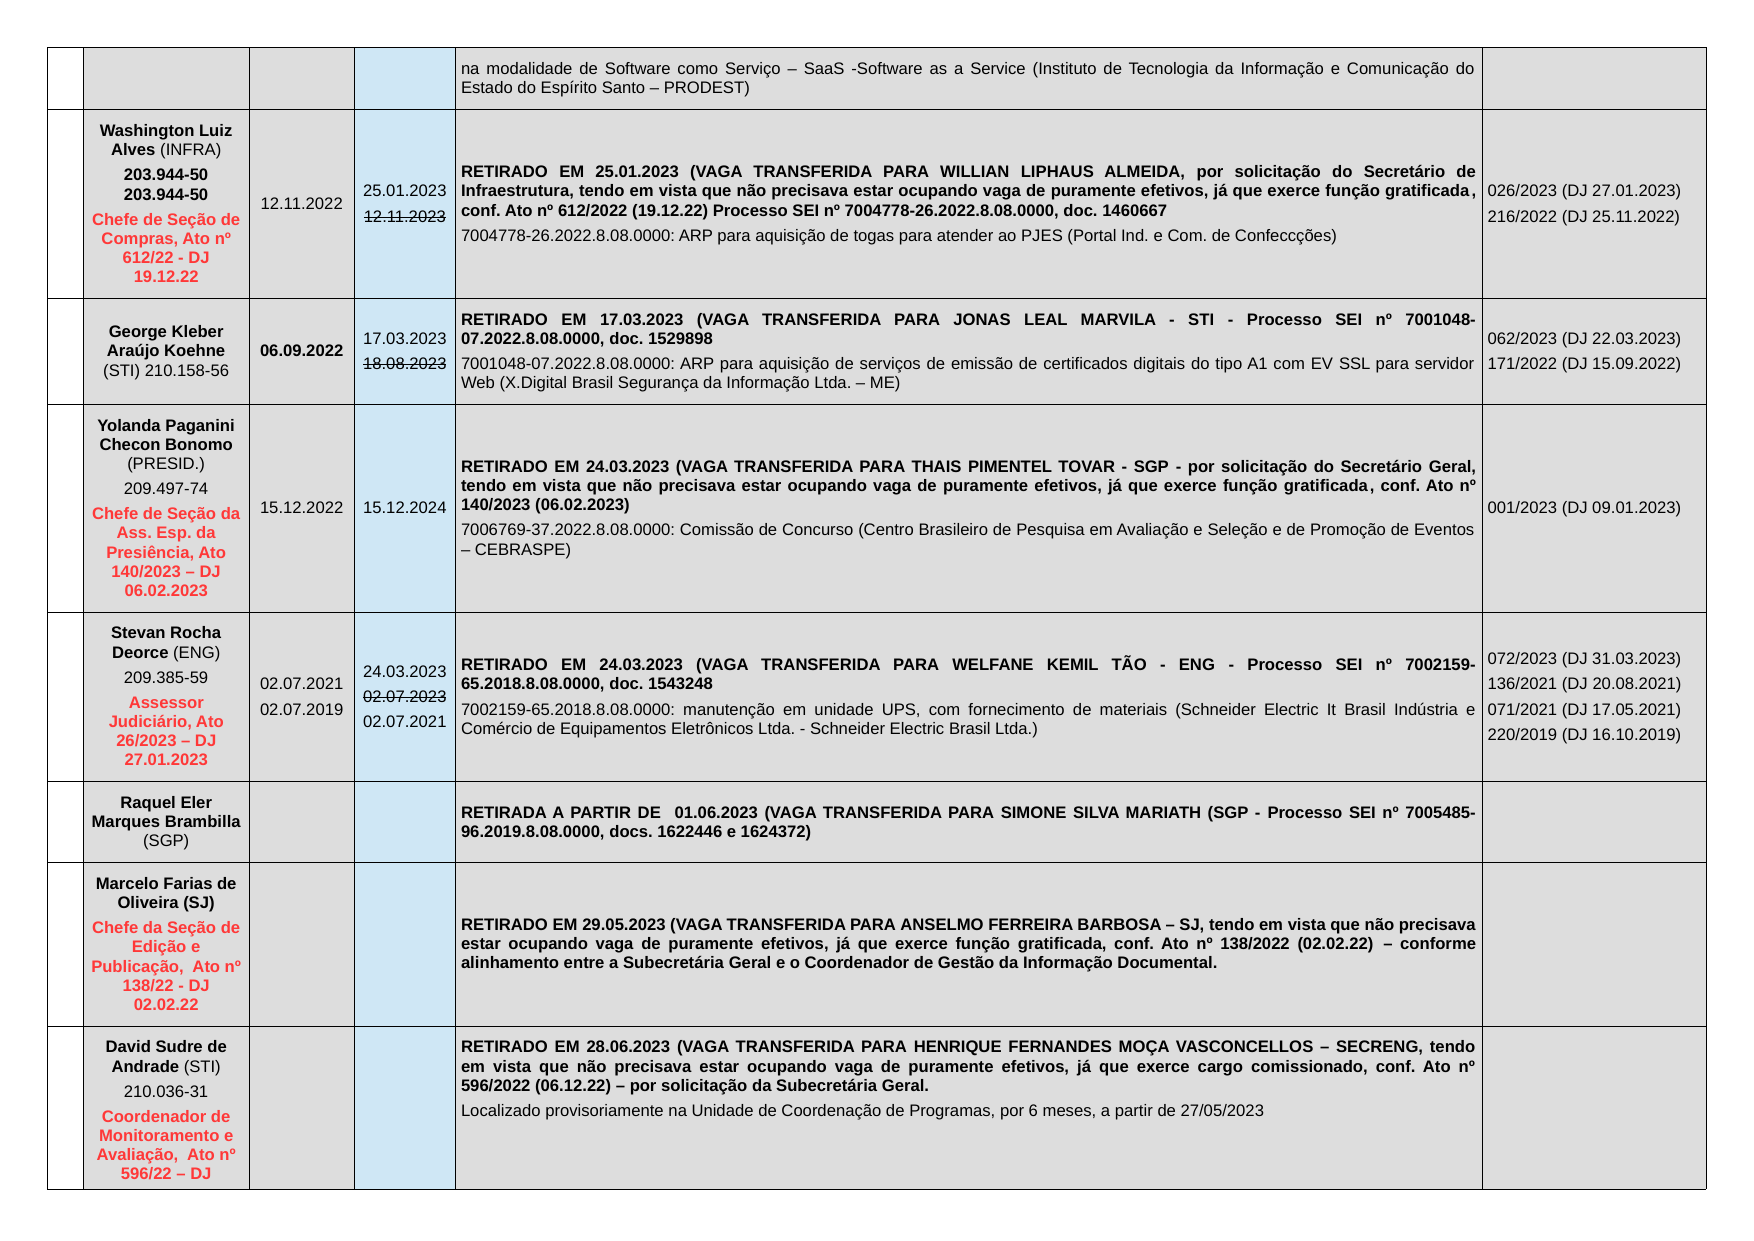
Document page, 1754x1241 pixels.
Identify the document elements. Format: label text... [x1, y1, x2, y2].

table_cell [48, 782, 83, 862]
table_cell [250, 863, 354, 1026]
table_cell 026/2023 (DJ 27.01.2023) 216/2022 (DJ 25.11.2022) [1483, 110, 1706, 298]
table_cell RETIRADO EM 24.03.2023 (VAGA TRANSFERIDA PARA WELFANE KEMIL TÃO - ENG - Processo SEI nº 7002159-65.2018.8.08.0000, doc. 1543248 7002159-65.2018.8.08.0000: manutenção em unidade UPS, com fornecimento de materiais (Schneider Electric It Brasil Indústria e Comércio de Equipamentos Eletrônicos Ltda. - Schneider Electric Brasil Ltda.) [456, 613, 1482, 781]
table_cell 24.03.2023 02.07.2023 02.07.2021 [355, 613, 455, 781]
table_cell [250, 1027, 354, 1189]
table_cell 062/2023 (DJ 22.03.2023) 171/2022 (DJ 15.09.2022) [1483, 299, 1706, 404]
table_cell [1483, 48, 1706, 109]
table_cell [250, 782, 354, 862]
table_cell RETIRADO EM 29.05.2023 (VAGA TRANSFERIDA PARA ANSELMO FERREIRA BARBOSA – SJ, tendo em vista que não precisava estar ocupando vaga de puramente efetivos, já que exerce função gratificada, conf. Ato nº 138/2022 (02.02.22) – conforme alinhamento entre a Subecretária Geral e o Coordenador de Gestão da Informação Documental. [456, 863, 1482, 1026]
table_cell David Sudre de Andrade (STI) 210.036-31 Coordenador de Monitoramento e Avaliação, Ato nº 596/22 – DJ [84, 1027, 249, 1189]
table_cell [1483, 782, 1706, 862]
table_cell [355, 863, 455, 1026]
table_cell 12.11.2022 [250, 110, 354, 298]
table_cell [1483, 1027, 1706, 1189]
table_cell George Kleber Araújo Koehne (STI) 210.158-56 [84, 299, 249, 404]
table_cell [48, 405, 83, 612]
table_cell RETIRADO EM 25.01.2023 (VAGA TRANSFERIDA PARA WILLIAN LIPHAUS ALMEIDA, por solicitação do Secretário de Infraestrutura, tendo em vista que não precisava estar ocupando vaga de puramente efetivos, já que exerce função gratificada, conf. Ato nº 612/2022 (19.12.22) Processo SEI nº 7004778-26.2022.8.08.0000, doc. 1460667 7004778-26.2022.8.08.0000: ARP para aquisição de togas para atender ao PJES (Portal Ind. e Com. de Confeccções) [456, 110, 1482, 298]
table_cell [48, 299, 83, 404]
table_cell 25.01.2023 12.11.2023 [355, 110, 455, 298]
table_cell 15.12.2024 [355, 405, 455, 612]
table_cell 15.12.2022 [250, 405, 354, 612]
table_cell [84, 48, 249, 109]
table_cell 17.03.2023 18.08.2023 [355, 299, 455, 404]
table_cell 06.09.2022 [250, 299, 354, 404]
table_cell [48, 48, 83, 109]
table_cell [48, 1027, 83, 1189]
table_cell Marcelo Farias de Oliveira (SJ) Chefe da Seção de Edição e Publicação, Ato nº 138/22 - DJ 02.02.22 [84, 863, 249, 1026]
table_cell na modalidade de Software como Serviço – SaaS -Software as a Service (Instituto de Tecnologia da Informação e Comunicação do Estado do Espírito Santo – PRODEST) [456, 48, 1482, 109]
table_cell 072/2023 (DJ 31.03.2023) 136/2021 (DJ 20.08.2021) 071/2021 (DJ 17.05.2021) 220/2019 (DJ 16.10.2019) [1483, 613, 1706, 781]
table_cell 001/2023 (DJ 09.01.2023) [1483, 405, 1706, 612]
table_cell Yolanda Paganini Checon Bonomo (PRESID.) 209.497-74 Chefe de Seção da Ass. Esp. da Presiência, Ato 140/2023 – DJ 06.02.2023 [84, 405, 249, 612]
table_cell [355, 48, 455, 109]
table_cell [355, 782, 455, 862]
table_cell Raquel Eler Marques Brambilla (SGP) [84, 782, 249, 862]
table_cell RETIRADA A PARTIR DE 01.06.2023 (VAGA TRANSFERIDA PARA SIMONE SILVA MARIATH (SGP - Processo SEI nº 7005485-96.2019.8.08.0000, docs. 1622446 e 1624372) [456, 782, 1482, 862]
table_cell RETIRADO EM 28.06.2023 (VAGA TRANSFERIDA PARA HENRIQUE FERNANDES MOÇA VASCONCELLOS – SECRENG, tendo em vista que não precisava estar ocupando vaga de puramente efetivos, já que exerce cargo comissionado, conf. Ato nº 596/2022 (06.12.22) – por solicitação da Subecretária Geral. Localizado provisoriamente na Unidade de Coordenação de Programas, por 6 meses, a partir de 27/05/2023 [456, 1027, 1482, 1189]
table_cell 02.07.2021 02.07.2019 [250, 613, 354, 781]
table_cell Stevan Rocha Deorce (ENG) 209.385-59 Assessor Judiciário, Ato 26/2023 – DJ 27.01.2023 [84, 613, 249, 781]
table_cell [48, 613, 83, 781]
table_cell RETIRADO EM 24.03.2023 (VAGA TRANSFERIDA PARA THAIS PIMENTEL TOVAR - SGP - por solicitação do Secretário Geral, tendo em vista que não precisava estar ocupando vaga de puramente efetivos, já que exerce função gratificada, conf. Ato nº 140/2023 (06.02.2023) 7006769-37.2022.8.08.0000: Comissão de Concurso (Centro Brasileiro de Pesquisa em Avaliação e Seleção e de Promoção de Eventos – CEBRASPE) [456, 405, 1482, 612]
table_cell RETIRADO EM 17.03.2023 (VAGA TRANSFERIDA PARA JONAS LEAL MARVILA - STI - Processo SEI nº 7001048-07.2022.8.08.0000, doc. 1529898 7001048-07.2022.8.08.0000: ARP para aquisição de serviços de emissão de certificados digitais do tipo A1 com EV SSL para servidor Web (X.Digital Brasil Segurança da Informação Ltda. – ME) [456, 299, 1482, 404]
table_cell [1483, 863, 1706, 1026]
table_cell [250, 48, 354, 109]
table_cell [48, 863, 83, 1026]
table_cell Washington Luiz Alves (INFRA) 203.944-50 203.944-50 Chefe de Seção de Compras, Ato nº 612/22 - DJ 19.12.22 [84, 110, 249, 298]
table_cell [48, 110, 83, 298]
table_cell [355, 1027, 455, 1189]
